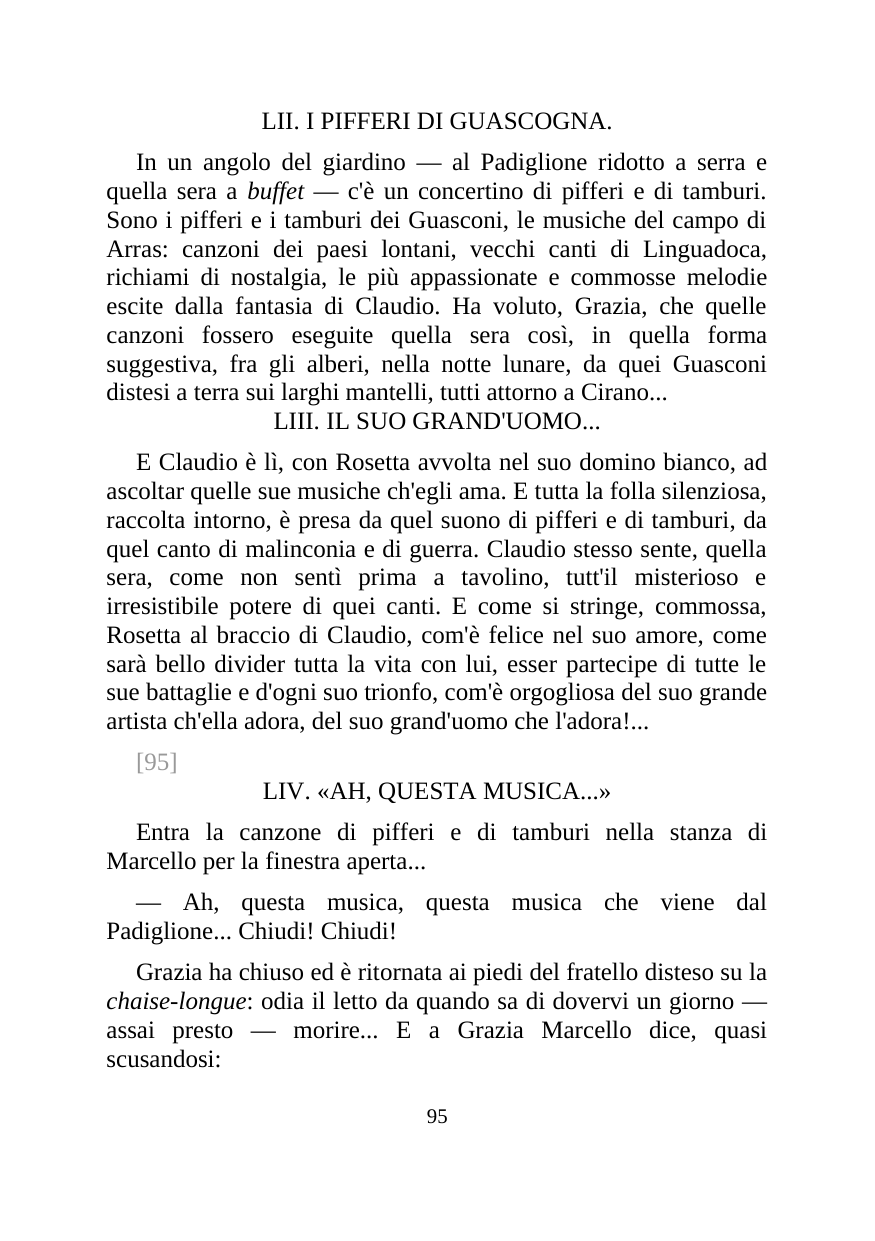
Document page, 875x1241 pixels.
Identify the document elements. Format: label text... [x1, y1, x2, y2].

text Entra la canzone di pifferi e di tamburi nella stanza di Marcello per la finestra aperta... [106, 817, 768, 875]
text — Ah, questa musica, questa musica che viene dal Padiglione... Chiudi! Chiudi! [106, 887, 768, 945]
subtitle LIV. «AH, QUESTA MUSICA...» [106, 776, 768, 805]
text E Claudio è lì, con Rosetta avvolta nel suo domino bianco, ad ascoltar quelle sue musiche ch'egli ama. E tutta la folla silenziosa, raccolta intorno, è presa da quel suono di pifferi e di tamburi, da quel canto di malinconia e di guerra. Claudio stesso sente, quella sera, come non sentì prima a tavolino, tutt'il misterioso e irresistibile potere di quei canti. E come si stringe, commossa, Rosetta al braccio di Claudio, com'è felice nel suo amore, come sarà bello divider tutta la vita con lui, esser partecipe di tutte le sue battaglie e d'ogni suo trionfo, com'è orgogliosa del suo grande artista ch'ella adora, del suo grand'uomo che l'adora!... [106, 447, 768, 735]
text Grazia ha chiuso ed è ritornata ai piedi del fratello disteso su la chaise-longue: odia il letto da quando sa di dovervi un giorno — assai presto — morire... E a Grazia Marcello dice, quasi scusandosi: [106, 957, 768, 1072]
subtitle LIII. IL SUO GRAND'UOMO... [106, 406, 768, 435]
subtitle LII. I PIFFERI DI GUASCOGNA. [106, 106, 768, 135]
text [95] [106, 747, 768, 776]
text In un angolo del giardino — al Padiglione ridotto a serra e quella sera a buffet — c'è un concertino di pifferi e di tamburi. Sono i pifferi e i tamburi dei Guasconi, le musiche del campo di Arras: canzoni dei paesi lontani, vecchi canti di Linguadoca, richiami di nostalgia, le più appassionate e commosse melodie escite dalla fantasia di Claudio. Ha voluto, Grazia, che quelle canzoni fossero eseguite quella sera così, in quella forma suggestiva, fra gli alberi, nella notte lunare, da quei Guasconi distesi a terra sui larghi mantelli, tutti attorno a Cirano... [106, 147, 768, 406]
